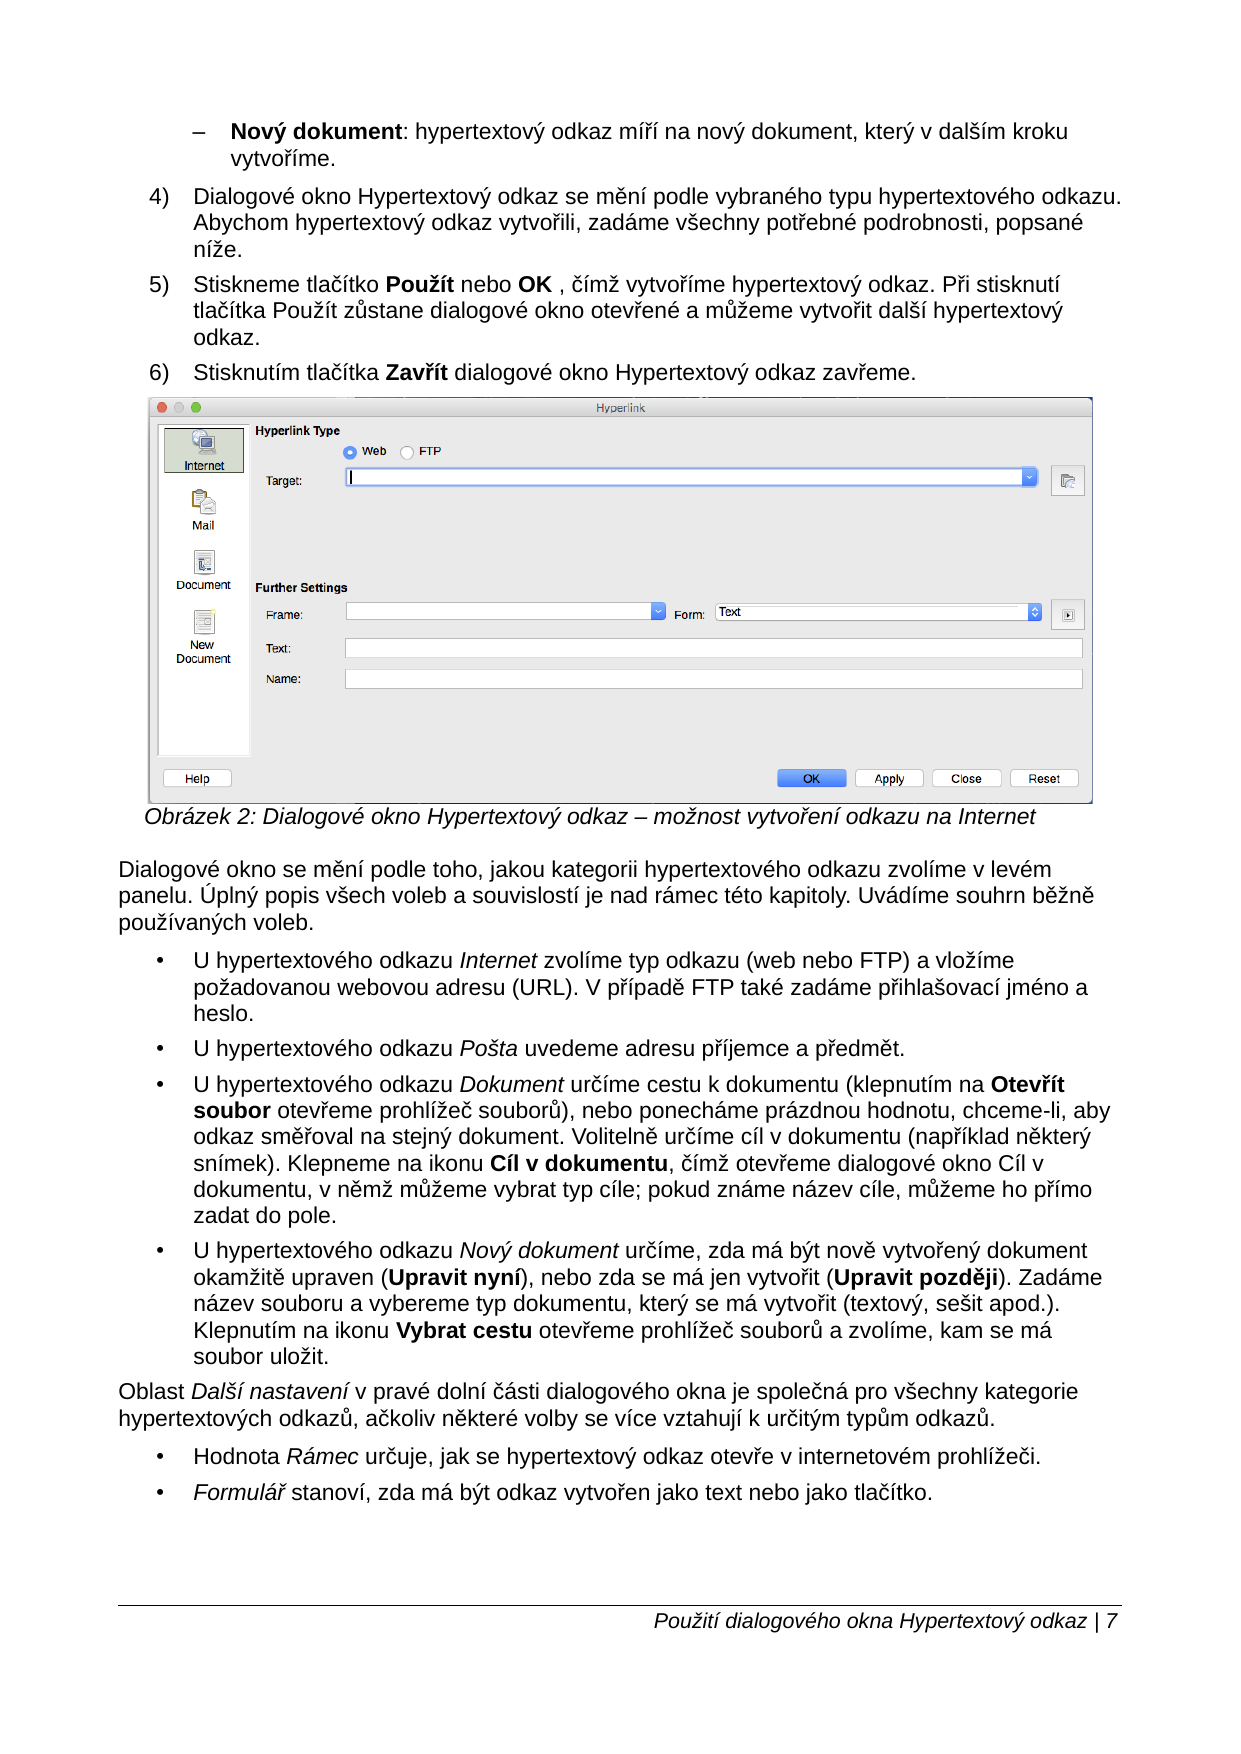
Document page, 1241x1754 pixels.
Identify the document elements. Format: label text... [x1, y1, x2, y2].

list Dialogové okno Hypertextový odkaz se mění podle vybraného typu hypertextového odkazu. Abychom hypertextový odkaz vytvořili, zadáme všechny potřebné podrobnosti, popsané níže. [169, 183, 1122, 262]
list Stiskneme tlačítko Použít nebo OK , čímž vytvoříme hypertextový odkaz. Při stisknutí tlačítka Použít zůstane dialogové okno otevřené a můžeme vytvořit další hypertextový odkaz. [169, 271, 1122, 350]
list Stisknutím tlačítka Zavřít dialogové okno Hypertextový odkaz zavřeme. [169, 359, 1122, 385]
list U hypertextového odkazu Internet zvolíme typ odkazu (web nebo FTP) a vložíme požadovanou webovou adresu (URL). V případě FTP také zadáme přihlašovací jméno a heslo. [156, 947, 1122, 1026]
picture [147, 397, 1093, 804]
text Obrázek 2: Dialogové okno Hypertextový odkaz – možnost vytvoření odkazu na Internet [144, 804, 1096, 829]
list Dialogové okno se mění podle toho, jakou kategorii hypertextového odkazu zvolíme v levém panelu. Úplný popis všech voleb a souvislostí je nad rámec této kapitoly. Uvádíme souhrn běžně používaných voleb. [118, 856, 1122, 935]
list U hypertextového odkazu Dokument určíme cestu k dokumentu (klepnutím na Otevřít soubor otevřeme prohlížeč souborů), nebo ponecháme prázdnou hodnotu, chceme-li, aby odkaz směřoval na stejný dokument. Volitelně určíme cíl v dokumentu (například některý snímek). Klepneme na ikonu Cíl v dokumentu, čímž otevřeme dialogové okno Cíl v dokumentu, v němž můžeme vybrat typ cíle; pokud známe název cíle, můžeme ho přímo zadat do pole. [156, 1071, 1122, 1229]
list Nový dokument: hypertextový odkaz míří na nový dokument, který v dalším kroku vytvoříme. [192, 118, 1122, 171]
list Formulář stanoví, zda má být odkaz vytvořen jako text nebo jako tlačítko. [156, 1478, 1122, 1505]
list Oblast Další nastavení v pravé dolní části dialogového okna je společná pro všechny kategorie hypertextových odkazů, ačkoliv některé volby se více vztahují k určitým typům odkazů. [118, 1378, 1122, 1431]
list Hodnota Rámec určuje, jak se hypertextový odkaz otevře v internetovém prohlížeči. [156, 1443, 1122, 1470]
list U hypertextového odkazu Nový dokument určíme, zda má být nově vytvořený dokument okamžitě upraven (Upravit nyní), nebo zda se má jen vytvořit (Upravit později). Zadáme název souboru a vybereme typ dokumentu, který se má vytvořit (textový, sešit apod.). Klepnutím na ikonu Vybrat cestu otevřeme prohlížeč souborů a zvolíme, kam se má soubor uložit. [156, 1237, 1122, 1369]
list U hypertextového odkazu Pošta uvedeme adresu příjemce a předmět. [156, 1035, 1122, 1062]
